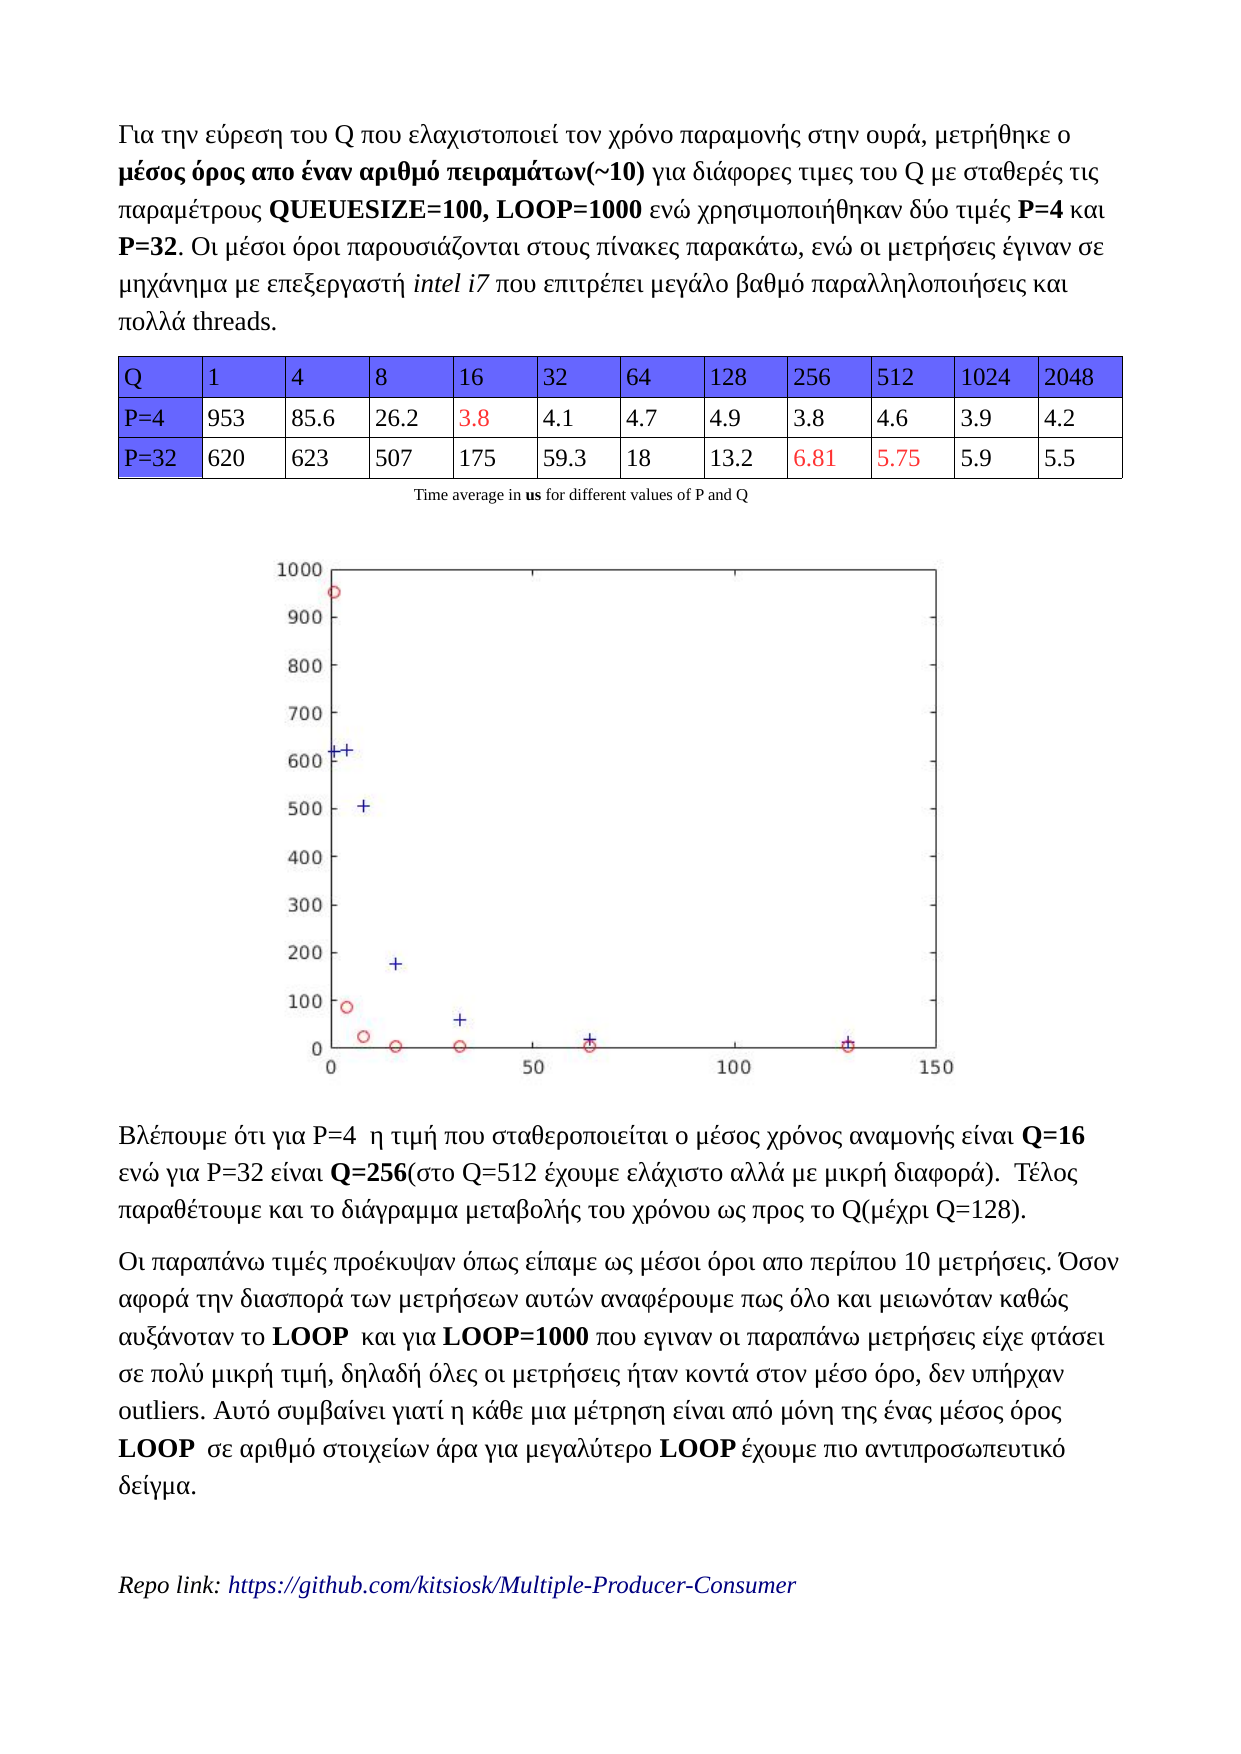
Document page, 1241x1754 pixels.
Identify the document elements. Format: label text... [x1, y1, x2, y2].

table_cell 4.9 [705, 398, 787, 437]
table_header 64 [621, 357, 704, 397]
table_cell 5.9 [955, 438, 1038, 477]
table_cell P=4 [119, 398, 202, 437]
text Time average in us for different values of P and Q [118, 479, 1122, 506]
table_cell 507 [370, 438, 453, 477]
table_cell 3.8 [788, 398, 871, 437]
table_cell 4.2 [1039, 398, 1122, 437]
table_cell 6.81 [788, 438, 871, 477]
table_cell 5.5 [1039, 438, 1122, 477]
table_header 512 [872, 357, 954, 397]
table_cell 4.1 [538, 398, 620, 437]
text Για την εύρεση του Q που ελαχιστοποιεί τον χρόνο παραμονής στην ουρά, μετρήθηκε ο μέσος όρος απο έναν αριθμό πειραμάτων(~10) για διάφορες τιμες του Q με σταθερές τις παραμέτρους QUEUESIZE=100, LOOP=1000 ενώ χρησιμοποιήθηκαν δύο τιμές P=4 και P=32. Οι μέσοι όροι παρουσιάζονται στους πίνακες παρακάτω, ενώ οι μετρήσεις έγιναν σε μηχάνημα με επεξεργαστή intel i7 που επιτρέπει μεγάλο βαθμό παραλληλοποιήσεις και πολλά threads. [118, 118, 1122, 336]
table_header 32 [538, 357, 620, 397]
table_cell 13.2 [705, 438, 787, 477]
table_cell P=32 [119, 438, 202, 477]
table_cell 3.9 [955, 398, 1038, 437]
table_cell 85.6 [286, 398, 369, 437]
table_cell 5.75 [872, 438, 954, 477]
table_cell 3.8 [454, 398, 537, 437]
table_header 16 [454, 357, 537, 397]
table_cell 175 [454, 438, 537, 477]
text Βλέπουμε ότι για P=4 η τιμή που σταθεροποιείται ο μέσος χρόνος αναμονής είναι Q=16 ενώ για P=32 είναι Q=256(στο Q=512 έχουμε ελάχιστο αλλά με μικρή διαφορά). Τέλος παραθέτουμε και το διάγραμμα μεταβολής του χρόνου ως προς το Q(μέχρι Q=128). [118, 1113, 1122, 1224]
table_cell 4.6 [872, 398, 954, 437]
text Repo link: https://github.com/kitsiosk/Multiple-Producer-Consumer [118, 1570, 1122, 1599]
table_cell 4.7 [621, 398, 704, 437]
table_header 256 [788, 357, 871, 397]
table_cell 26.2 [370, 398, 453, 437]
table_cell 620 [203, 438, 285, 477]
table_header 2048 [1039, 357, 1122, 397]
table_header 128 [705, 357, 787, 397]
table_cell 18 [621, 438, 704, 477]
text Οι παραπάνω τιμές προέκυψαν όπως είπαμε ως μέσοι όροι απο περίπου 10 μετρήσεις. Όσον αφορά την διασπορά των μετρήσεων αυτών αναφέρουμε πως όλο και μειωνόταν καθώς αυξάνοταν το LOOP και για LOOP=1000 που εγιναν οι παραπάνω μετρήσεις είχε φτάσει σε πολύ μικρή τιμή, δηλαδή όλες οι μετρήσεις ήταν κοντά στον μέσο όρο, δεν υπήρχαν outliers. Αυτό συμβαίνει γιατί η κάθε μια μέτρηση είναι από μόνη της ένας μέσος όρος LOOP σε αριθμό στοιχείων άρα για μεγαλύτερο LOOP έχουμε πιο αντιπροσωπευτικό δείγμα. [118, 1245, 1122, 1500]
table_header 1 [203, 357, 285, 397]
table_cell 953 [203, 398, 285, 437]
picture [229, 526, 1011, 1113]
table_header 4 [286, 357, 369, 397]
table_cell 623 [286, 438, 369, 477]
table_header 8 [370, 357, 453, 397]
table_cell 59.3 [538, 438, 620, 477]
table_header 1024 [955, 357, 1038, 397]
table_header Q [119, 357, 202, 397]
